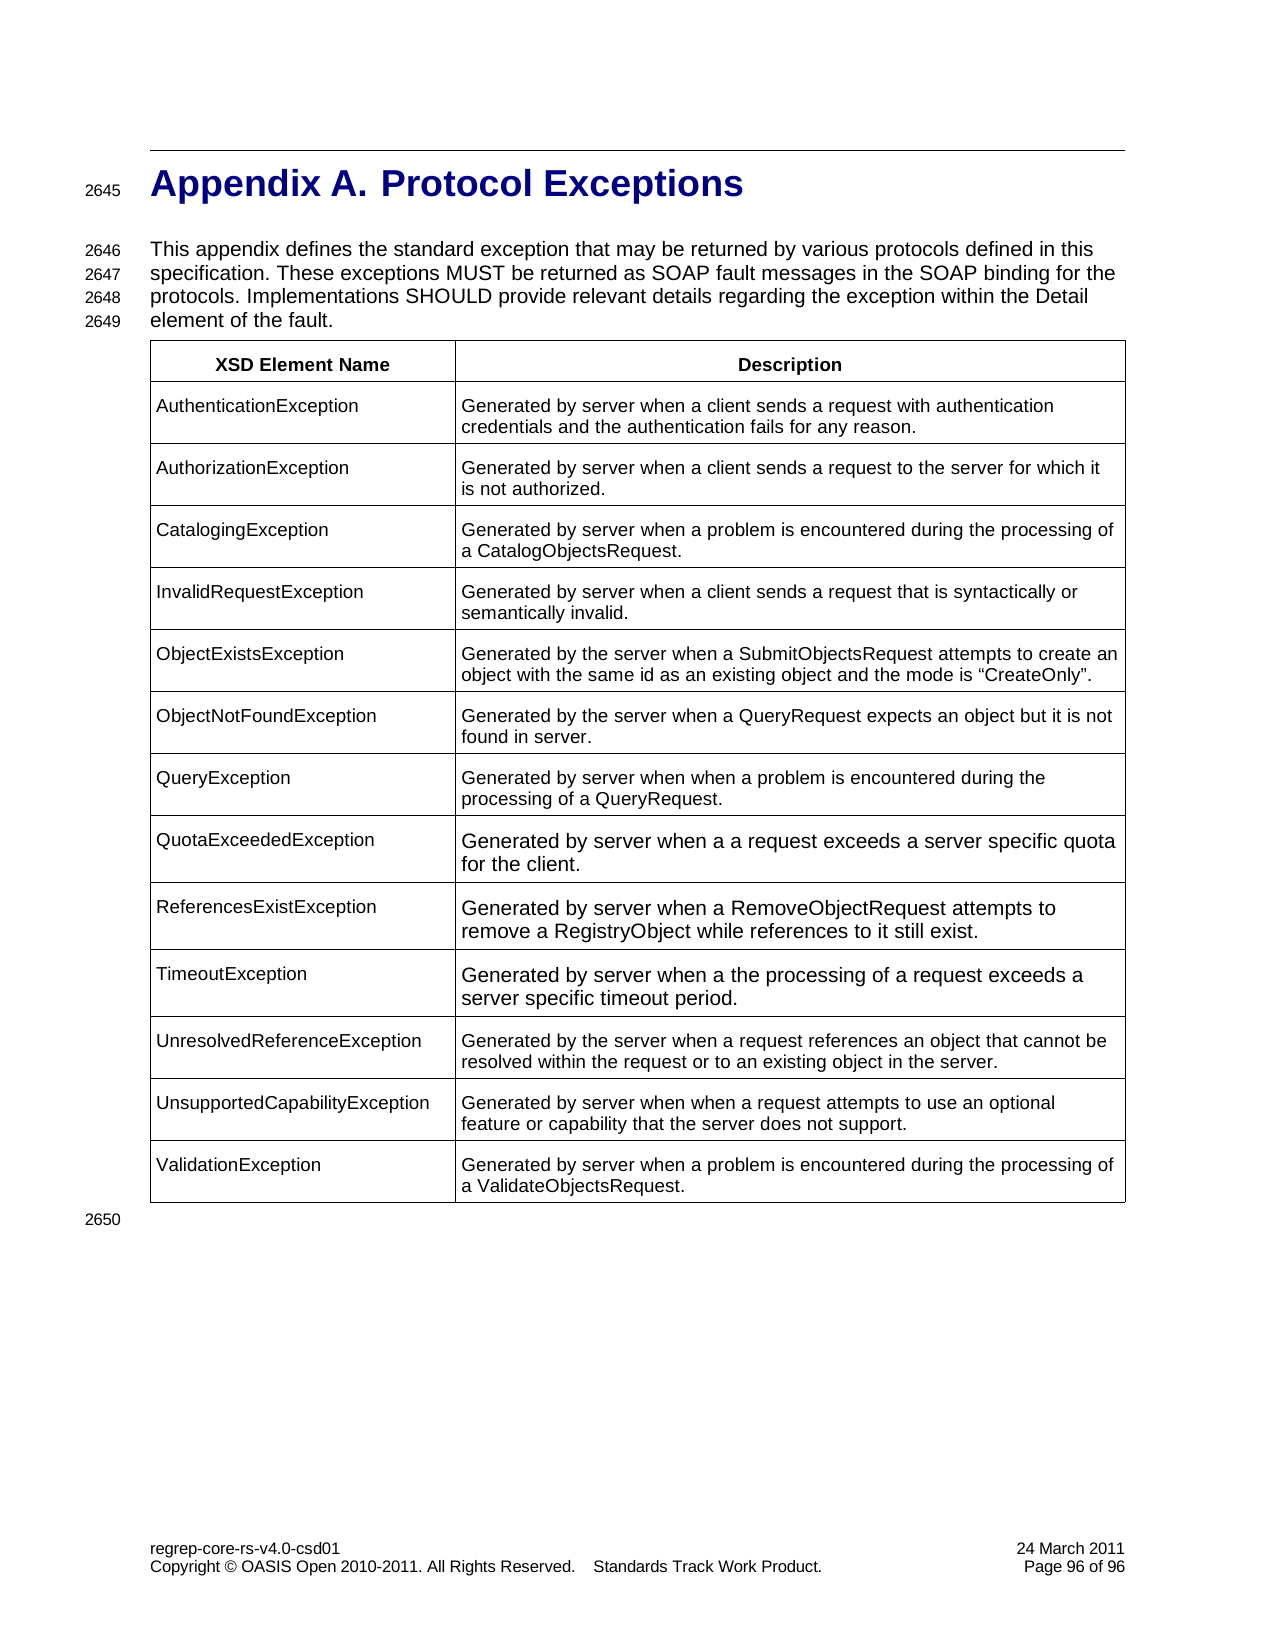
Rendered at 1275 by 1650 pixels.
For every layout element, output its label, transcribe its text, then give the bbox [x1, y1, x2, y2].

text This appendix defines the standard exception that may be returned by various protocols defined in this specification. These exceptions MUST be returned as SOAP fault messages in the SOAP binding for the protocols. Implementations SHOULD provide relevant details regarding the exception within the Detail element of the fault. [150, 238, 1125, 332]
table_cell InvalidRequestException [151, 568, 455, 629]
table_cell Generated by server when a problem is encountered during the processing of a ValidateObjectsRequest. [456, 1141, 1125, 1202]
table_cell Generated by the server when a QueryRequest expects an object but it is not found in server. [456, 692, 1125, 753]
table_cell QueryException [151, 754, 455, 815]
table_cell TimeoutException [151, 950, 455, 1016]
table_cell AuthenticationException [151, 382, 455, 443]
table_cell ObjectExistsException [151, 630, 455, 691]
table_cell UnresolvedReferenceException [151, 1017, 455, 1078]
table_cell UnsupportedCapabilityException [151, 1079, 455, 1140]
table_header Description [456, 341, 1125, 381]
table_cell AuthorizationException [151, 444, 455, 505]
table_cell ObjectNotFoundException [151, 692, 455, 753]
table_cell Generated by server when a client sends a request that is syntactically or semantically invalid. [456, 568, 1125, 629]
table_cell Generated by server when a RemoveObjectRequest attempts to remove a RegistryObject while references to it still exist. [456, 883, 1125, 949]
table_cell Generated by server when when a problem is encountered during the processing of a QueryRequest. [456, 754, 1125, 815]
subtitle Protocol Exceptions [150, 151, 1125, 204]
table_cell Generated by server when a problem is encountered during the processing of a CatalogObjectsRequest. [456, 506, 1125, 567]
table_cell Generated by the server when a request references an object that cannot be resolved within the request or to an existing object in the server. [456, 1017, 1125, 1078]
table_cell ReferencesExistException [151, 883, 455, 949]
table_cell Generated by server when a client sends a request with authentication credentials and the authentication fails for any reason. [456, 382, 1125, 443]
table_cell CatalogingException [151, 506, 455, 567]
table_cell Generated by the server when a SubmitObjectsRequest attempts to create an object with the same id as an existing object and the mode is “CreateOnly”. [456, 630, 1125, 691]
table_cell Generated by server when when a request attempts to use an optional feature or capability that the server does not support. [456, 1079, 1125, 1140]
table_cell ValidationException [151, 1141, 455, 1202]
table_cell Generated by server when a a request exceeds a server specific quota for the client. [456, 816, 1125, 882]
table_cell Generated by server when a client sends a request to the server for which it is not authorized. [456, 444, 1125, 505]
table_cell QuotaExceededException [151, 816, 455, 882]
table_cell Generated by server when a the processing of a request exceeds a server specific timeout period. [456, 950, 1125, 1016]
table_header XSD Element Name [151, 341, 455, 381]
